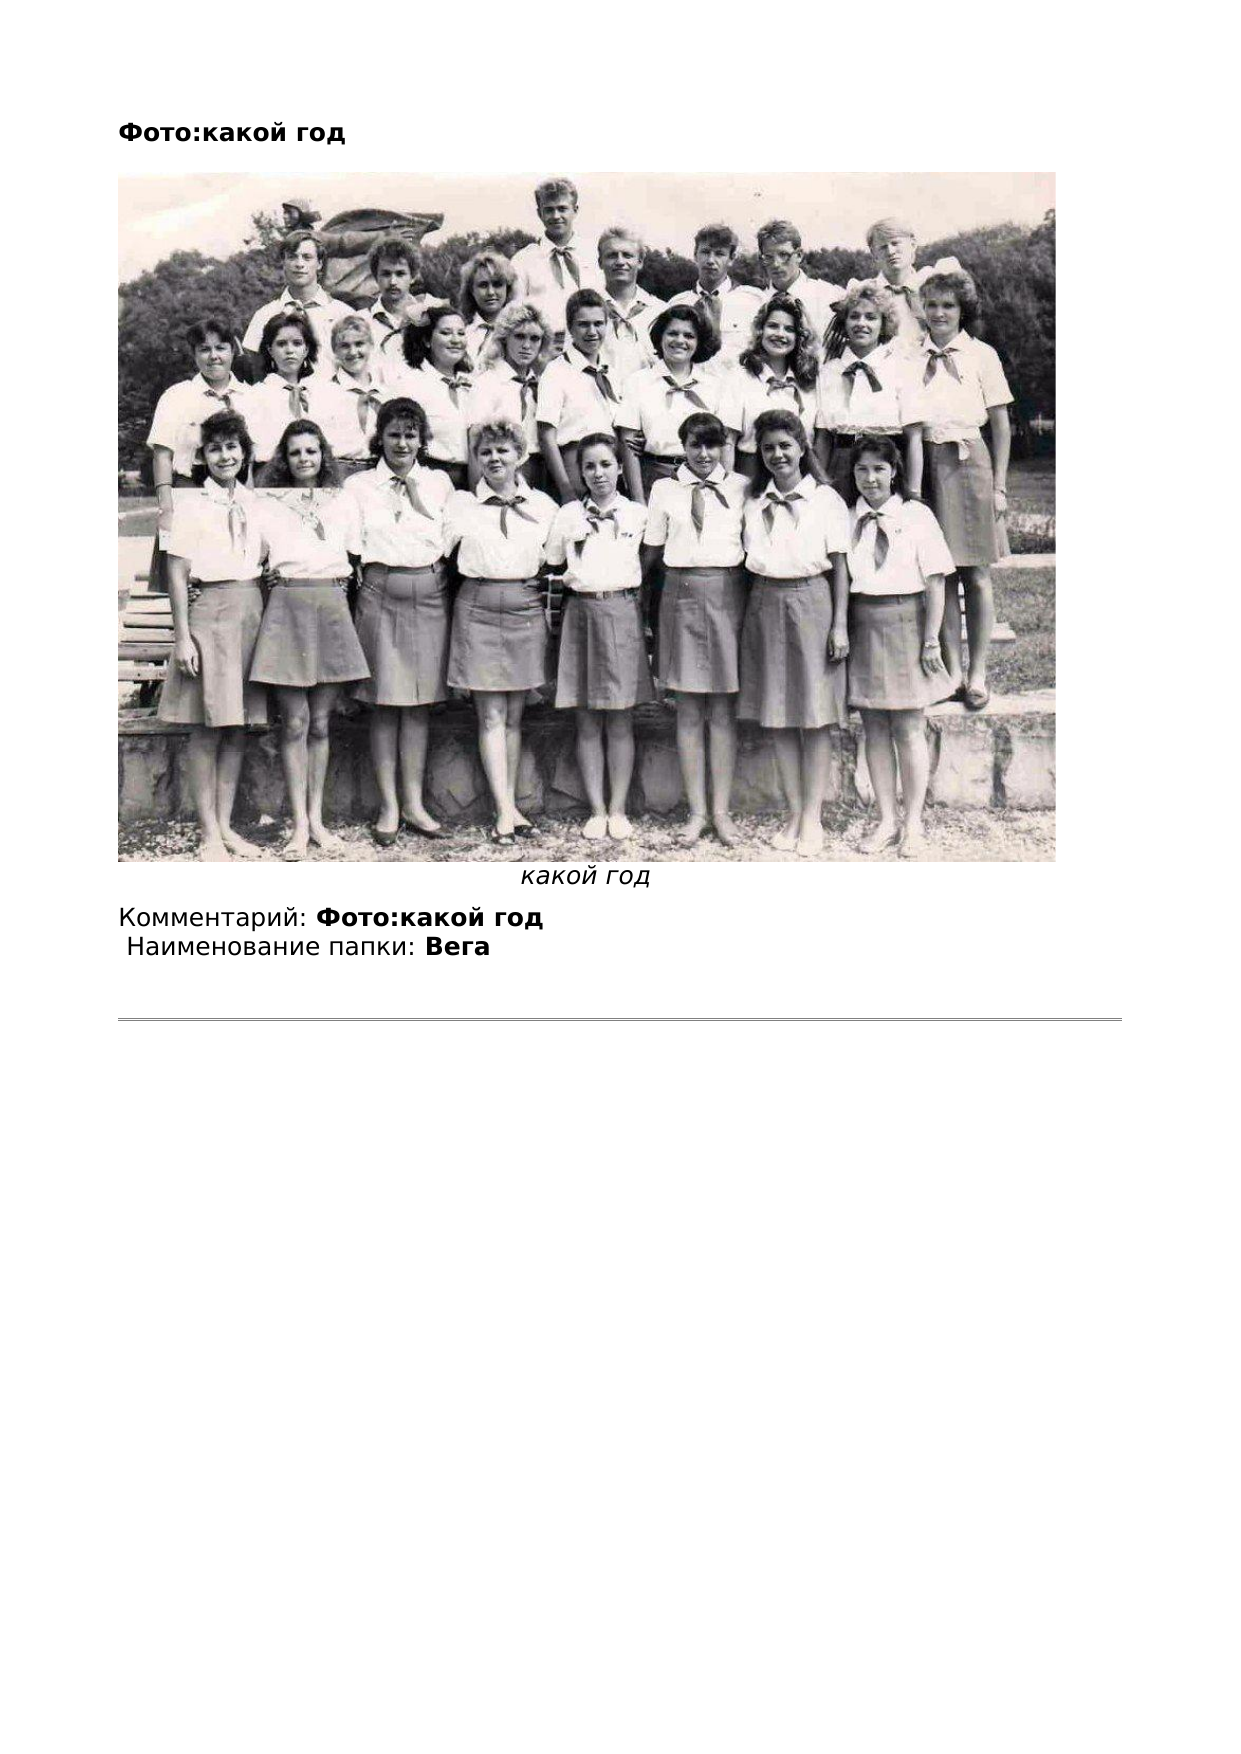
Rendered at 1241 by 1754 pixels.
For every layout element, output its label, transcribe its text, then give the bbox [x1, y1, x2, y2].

picture [118, 172, 1056, 862]
subtitle Фото:какой год [118, 118, 1122, 147]
text какой год [118, 862, 1056, 891]
text Комментарий: Фото:какой год Наименование папки: Вега [118, 903, 1122, 991]
